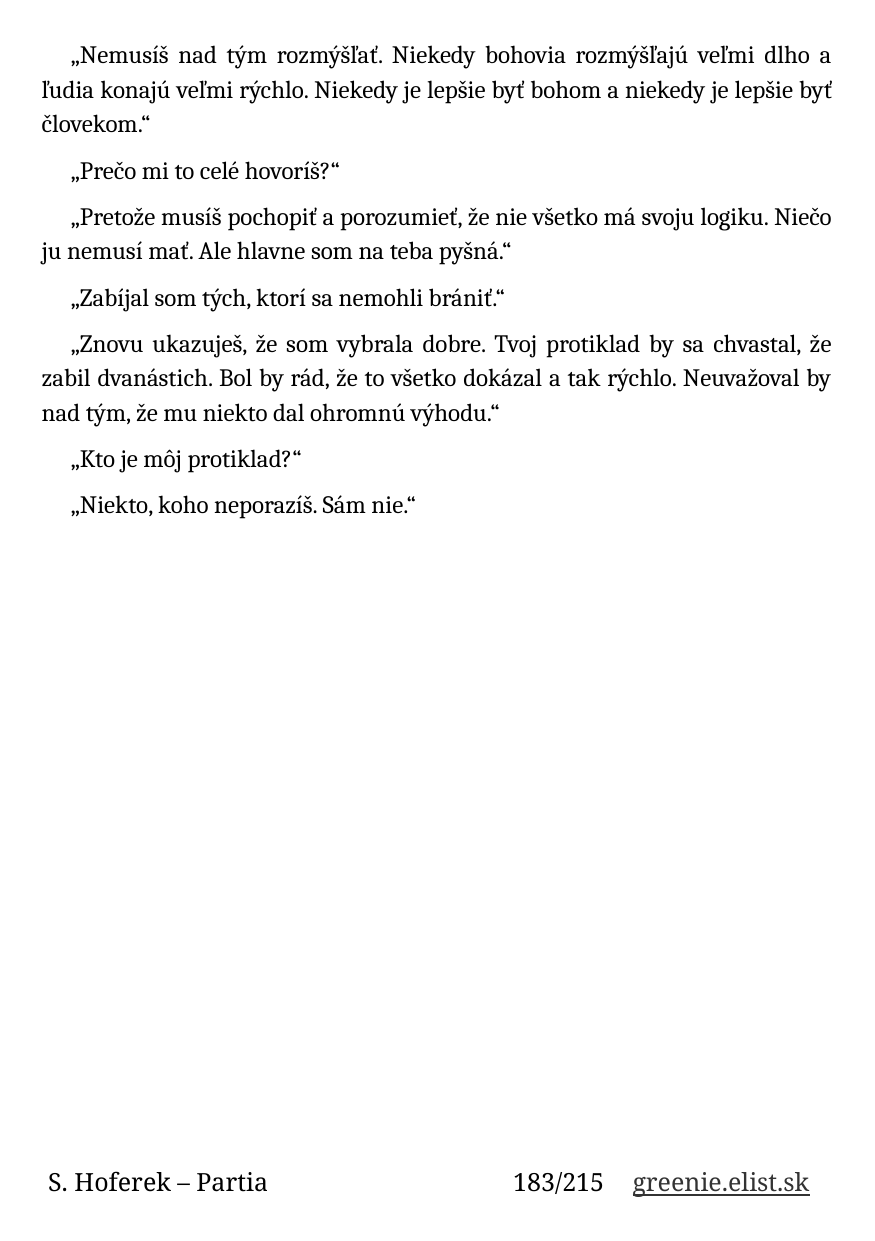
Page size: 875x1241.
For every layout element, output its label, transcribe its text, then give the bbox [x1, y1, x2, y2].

text „Znovu ukazuješ, že som vybrala dobre. Tvoj protiklad by sa chvastal, že zabil dvanástich. Bol by rád, že to všetko dokázal a tak rýchlo. Neuvažoval by nad tým, že mu niekto dal ohromnú výhodu.“ [41, 330, 833, 427]
text „Zabíjal som tých, ktorí sa nemohli brániť.“ [41, 283, 833, 312]
text „Niekto, koho neporazíš. Sám nie.“ [41, 491, 833, 520]
text „Pretože musíš pochopiť a porozumieť, že nie všetko má svoju logiku. Niečo ju nemusí mať. Ale hlavne som na teba pyšná.“ [41, 203, 833, 266]
text „Prečo mi to celé hovoríš?“ [41, 157, 833, 185]
text „Kto je môj protiklad?“ [41, 445, 833, 474]
text „Nemusíš nad tým rozmýšľať. Niekedy bohovia rozmýšľajú veľmi dlho a ľudia konajú veľmi rýchlo. Niekedy je lepšie byť bohom a niekedy je lepšie byť človekom.“ [41, 41, 833, 139]
